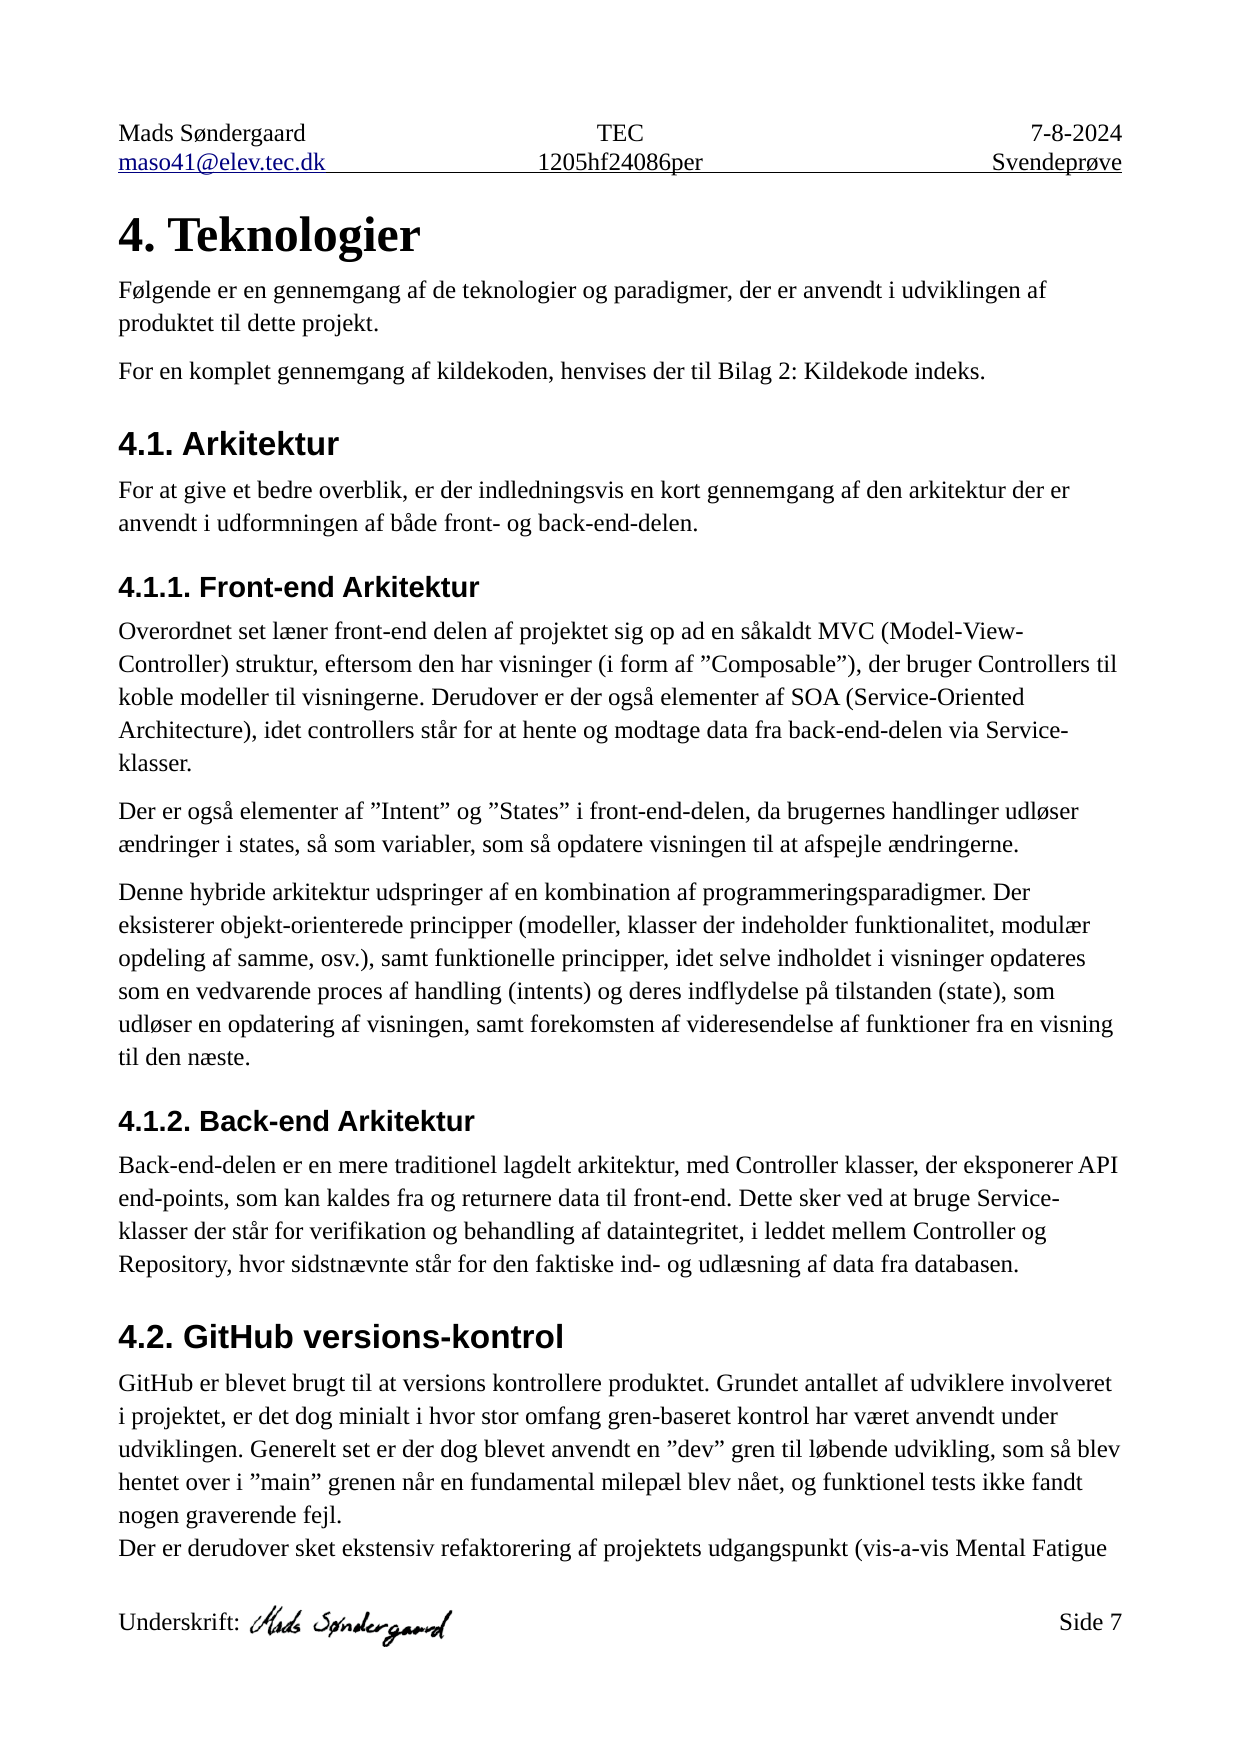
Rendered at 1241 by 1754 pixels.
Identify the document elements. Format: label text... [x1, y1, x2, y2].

subtitle 4.2. GitHub versions-kontrol [118, 1317, 1122, 1356]
text Back-end-delen er en mere traditionel lagdelt arkitektur, med Controller klasser, der eksponerer API end-points, som kan kaldes fra og returnere data til front-end. Dette sker ved at bruge Service-klasser der står for verifikation og behandling af dataintegritet, i leddet mellem Controller og Repository, hvor sidstnævnte står for den faktiske ind- og udlæsning af data fra databasen. [118, 1150, 1122, 1278]
subtitle 4. Teknologier [118, 205, 1122, 263]
subtitle 4.1. Arkitektur [118, 424, 1122, 463]
subtitle 4.1.2. Back-end Arkitektur [118, 1104, 1122, 1137]
picture [244, 1600, 458, 1647]
text For en komplet gennemgang af kildekoden, henvises der til Bilag 2: Kildekode indeks. [118, 356, 1122, 384]
text Der er også elementer af ”Intent” og ”States” i front-end-delen, da brugernes handlinger udløser ændringer i states, så som variabler, som så opdatere visningen til at afspejle ændringerne. [118, 796, 1122, 858]
text Følgende er en gennemgang af de teknologier og paradigmer, der er anvendt i udviklingen af produktet til dette projekt. [118, 275, 1122, 337]
subtitle 4.1.1. Front-end Arkitektur [118, 570, 1122, 604]
text Denne hybride arkitektur udspringer af en kombination af programmeringsparadigmer. Der eksisterer objekt-orienterede principper (modeller, klasser der indeholder funktionalitet, modulær opdeling af samme, osv.), samt funktionelle principper, idet selve indholdet i visninger opdateres som en vedvarende proces af handling (intents) og deres indflydelse på tilstanden (state), som udløser en opdatering af visningen, samt forekomsten af videresendelse af funktioner fra en visning til den næste. [118, 877, 1122, 1071]
text Overordnet set læner front-end delen af projektet sig op ad en såkaldt MVC (Model-View-Controller) struktur, eftersom den har visninger (i form af ”Composable”), der bruger Controllers til koble modeller til visningerne. Derudover er der også elementer af SOA (Service-Oriented Architecture), idet controllers står for at hente og modtage data fra back-end-delen via Service-klasser. [118, 616, 1122, 777]
text For at give et bedre overblik, er der indledningsvis en kort gennemgang af den arkitektur der er anvendt i udformningen af både front- og back-end-delen. [118, 475, 1122, 537]
text GitHub er blevet brugt til at versions kontrollere produktet. Grundet antallet af udviklere involveret i projektet, er det dog minialt i hvor stor omfang gren-baseret kontrol har været anvendt under udviklingen. Generelt set er der dog blevet anvendt en ”dev” gren til løbende udvikling, som så blev hentet over i ”main” grenen når en fundamental milepæl blev nået, og funktionel tests ikke fandt nogen graverende fejl. Der er derudover sket ekstensiv refaktorering af projektets udgangspunkt (vis-a-vis Mental Fatigue [118, 1368, 1122, 1562]
